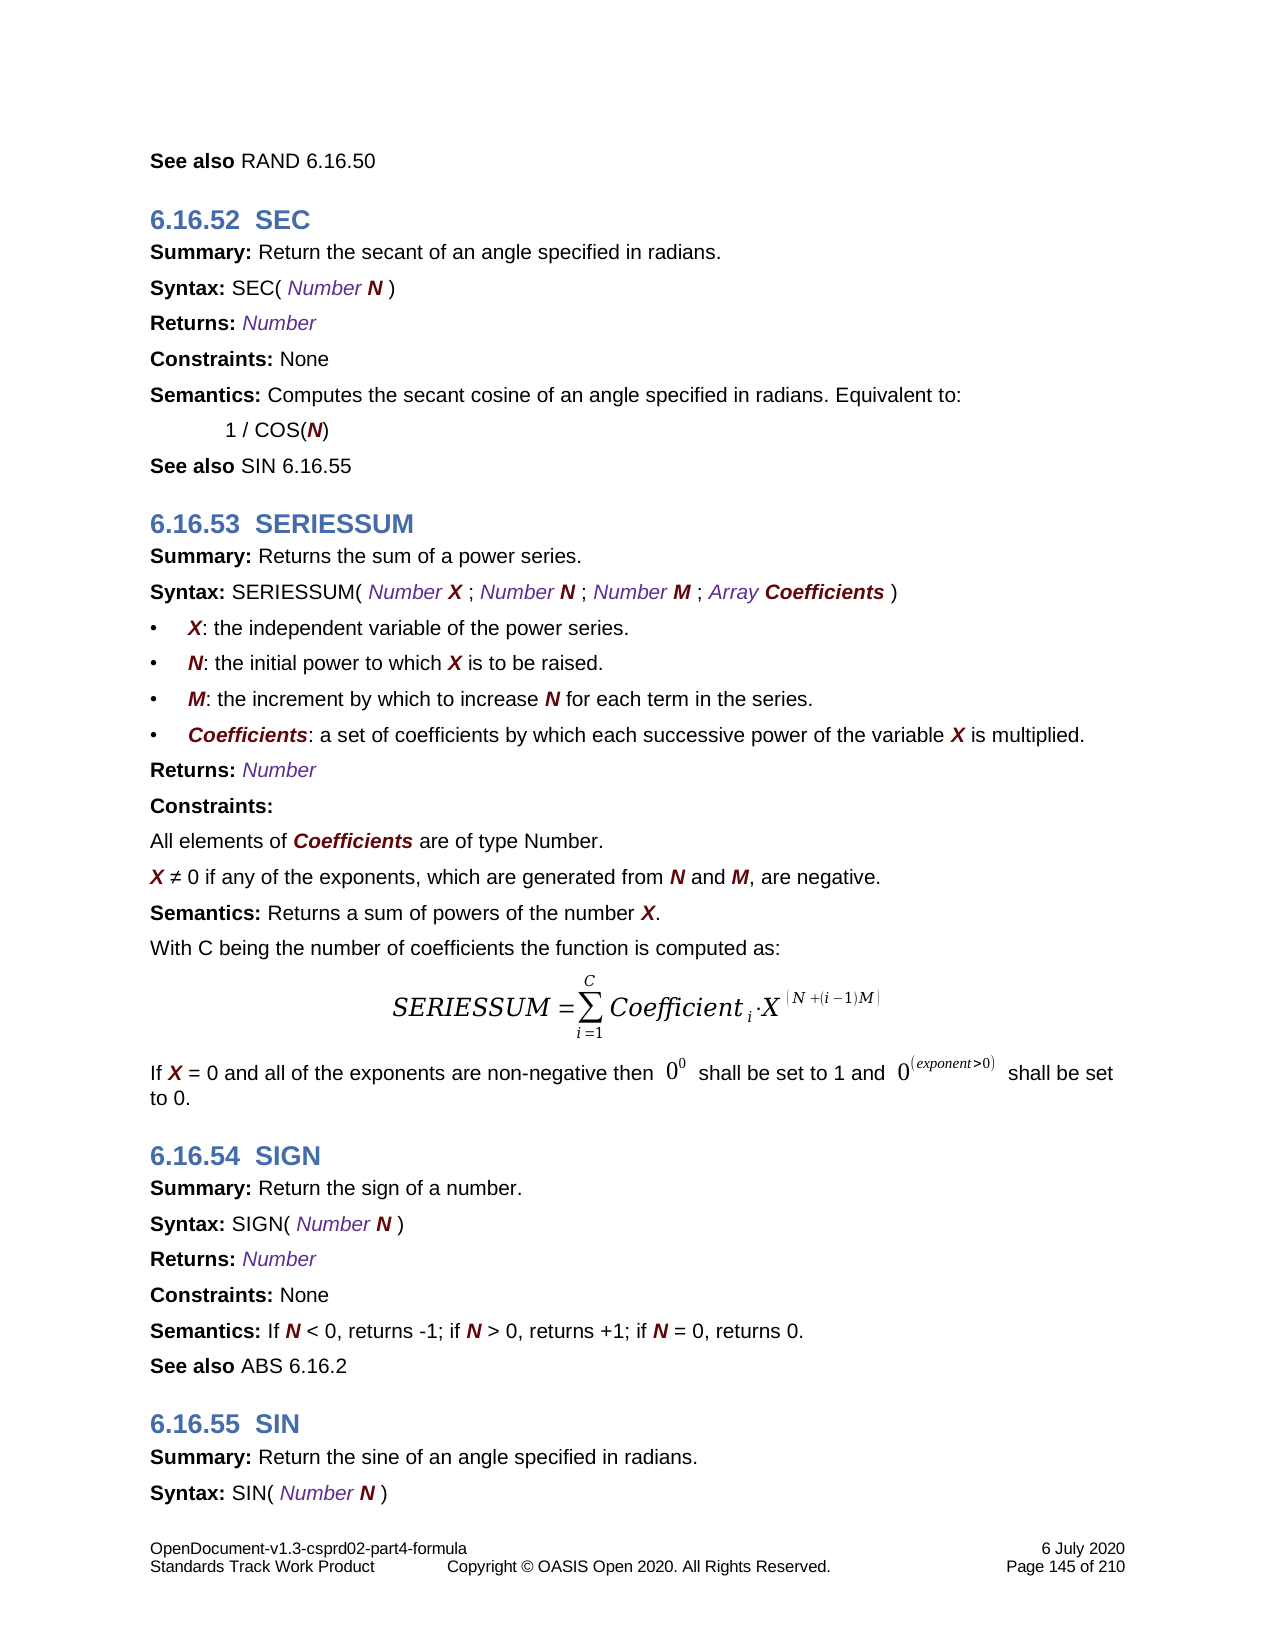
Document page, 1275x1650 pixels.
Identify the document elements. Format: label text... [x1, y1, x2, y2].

text If X = 0 and all of the exponents are non-negative then shall be set to 1 and shall be set to 0. [150, 1054, 1125, 1109]
text Syntax: SIGN( Number N ) [150, 1212, 1125, 1236]
text X ≠ 0 if any of the exponents, which are generated from N and M, are negative. [150, 866, 1125, 889]
text Summary: Return the secant of an angle specified in radians. [150, 241, 1125, 264]
list Coefficients: a set of coefficients by which each successive power of the variable X is multiplied. [150, 723, 1125, 747]
text Summary: Returns the sum of a power series. [150, 545, 1125, 568]
text Constraints: None [150, 1283, 1125, 1307]
list M: the increment by which to increase N for each term in the series. [150, 687, 1125, 711]
text Syntax: SERIESSUM( Number X ; Number N ; Number M ; Array Coefficients ) [150, 581, 1125, 604]
subtitle SIGN [150, 1141, 1125, 1171]
text Syntax: SIN( Number N ) [150, 1481, 1125, 1504]
text Semantics: Computes the secant cosine of an angle specified in radians. Equivalent to: [150, 383, 1125, 407]
text See also RAND 6.16.50 [150, 150, 1125, 173]
text Constraints: [150, 794, 1125, 818]
subtitle SIN [150, 1409, 1125, 1439]
text Returns: Number [150, 759, 1125, 782]
text Constraints: None [150, 347, 1125, 371]
text Semantics: If N < 0, returns -1; if N > 0, returns +1; if N = 0, returns 0. [150, 1319, 1125, 1343]
text Syntax: SEC( Number N ) [150, 276, 1125, 300]
text 1 / COS(N) [150, 419, 1125, 442]
list N: the initial power to which X is to be raised. [150, 652, 1125, 675]
text Semantics: Returns a sum of powers of the number X. [150, 901, 1125, 925]
text Returns: Number [150, 312, 1125, 335]
text Returns: Number [150, 1248, 1125, 1271]
text See also SIN 6.16.55 [150, 454, 1125, 478]
list X: the independent variable of the power series. [150, 616, 1125, 640]
text Summary: Return the sign of a number. [150, 1177, 1125, 1200]
text See also ABS 6.16.2 [150, 1355, 1125, 1378]
text All elements of Coefficients are of type Number. [150, 830, 1125, 853]
text With C being the number of coefficients the function is computed as: [150, 937, 1125, 960]
text Summary: Return the sine of an angle specified in radians. [150, 1445, 1125, 1469]
subtitle SEC [150, 204, 1125, 234]
subtitle SERIESSUM [150, 509, 1125, 539]
